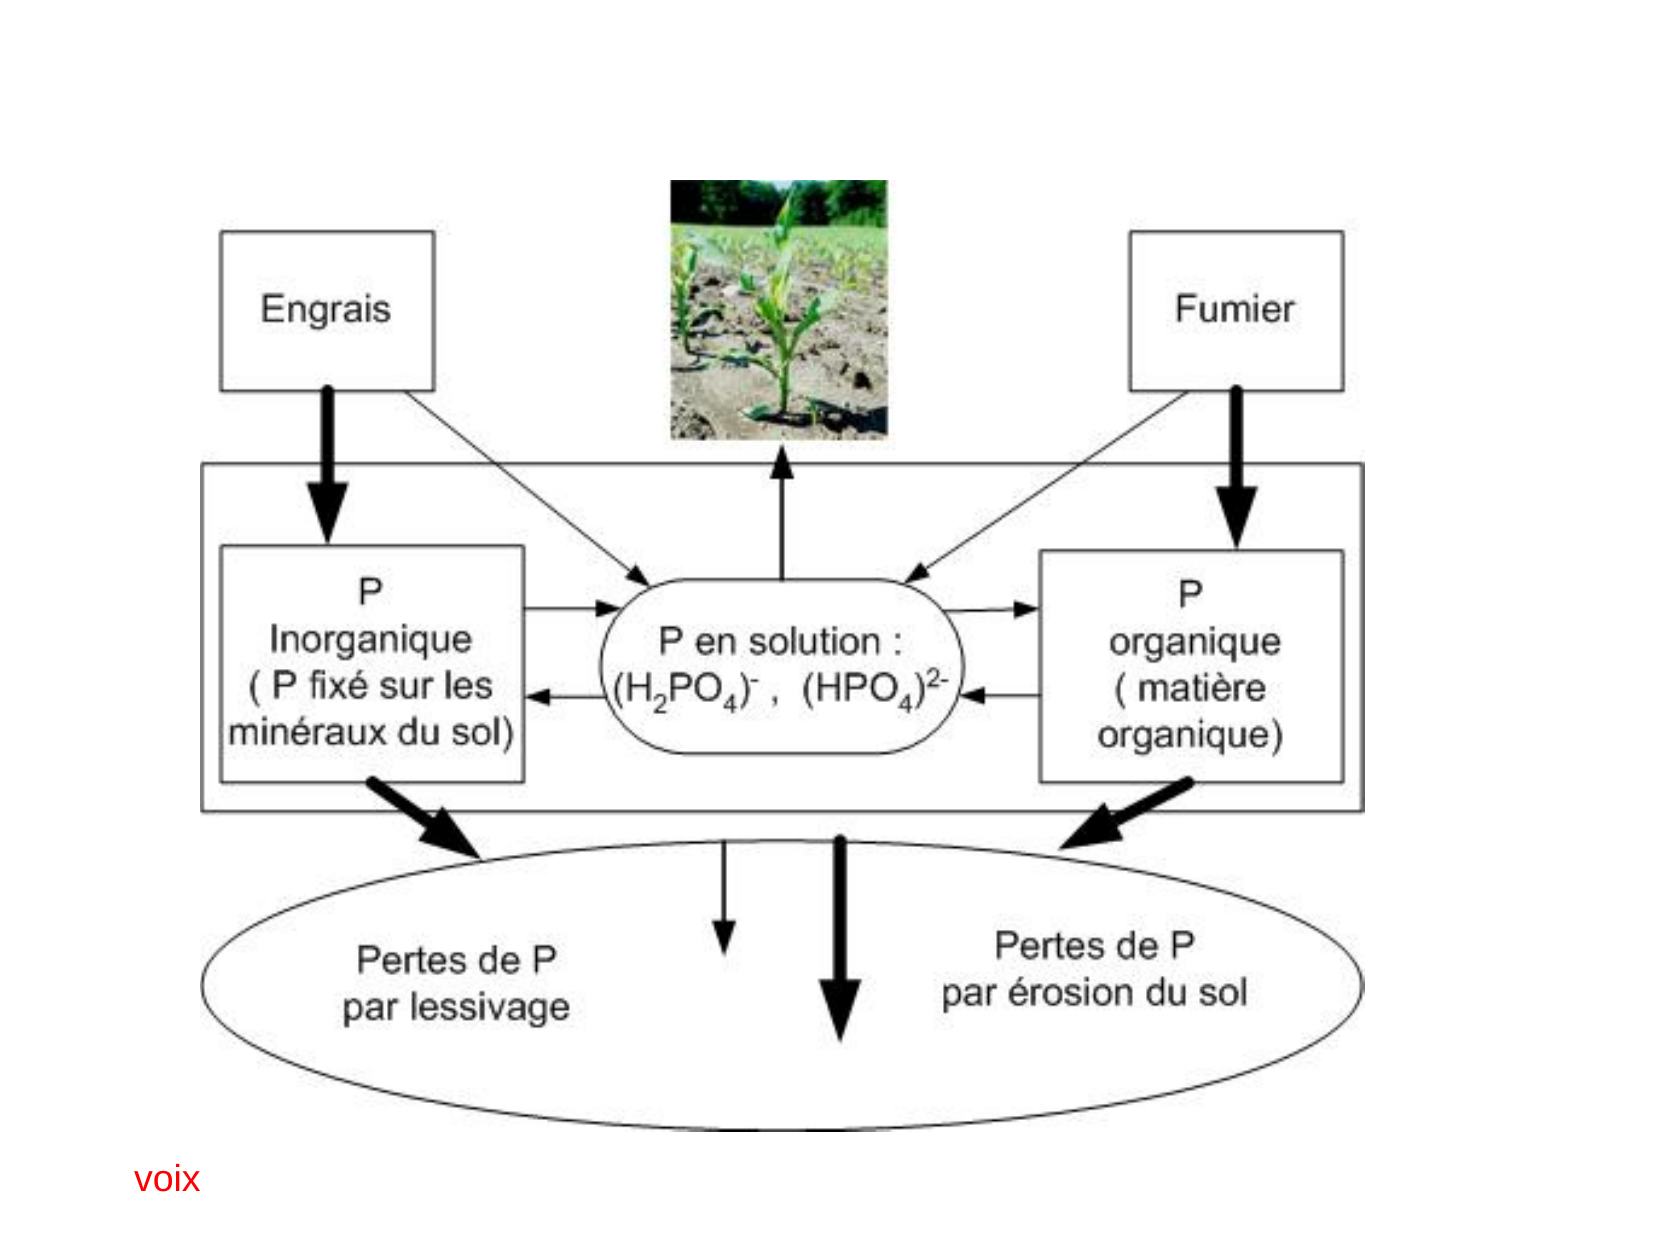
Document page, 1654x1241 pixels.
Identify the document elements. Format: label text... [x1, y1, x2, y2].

text_box voix [119, 1150, 345, 1207]
picture [200, 180, 1365, 1132]
